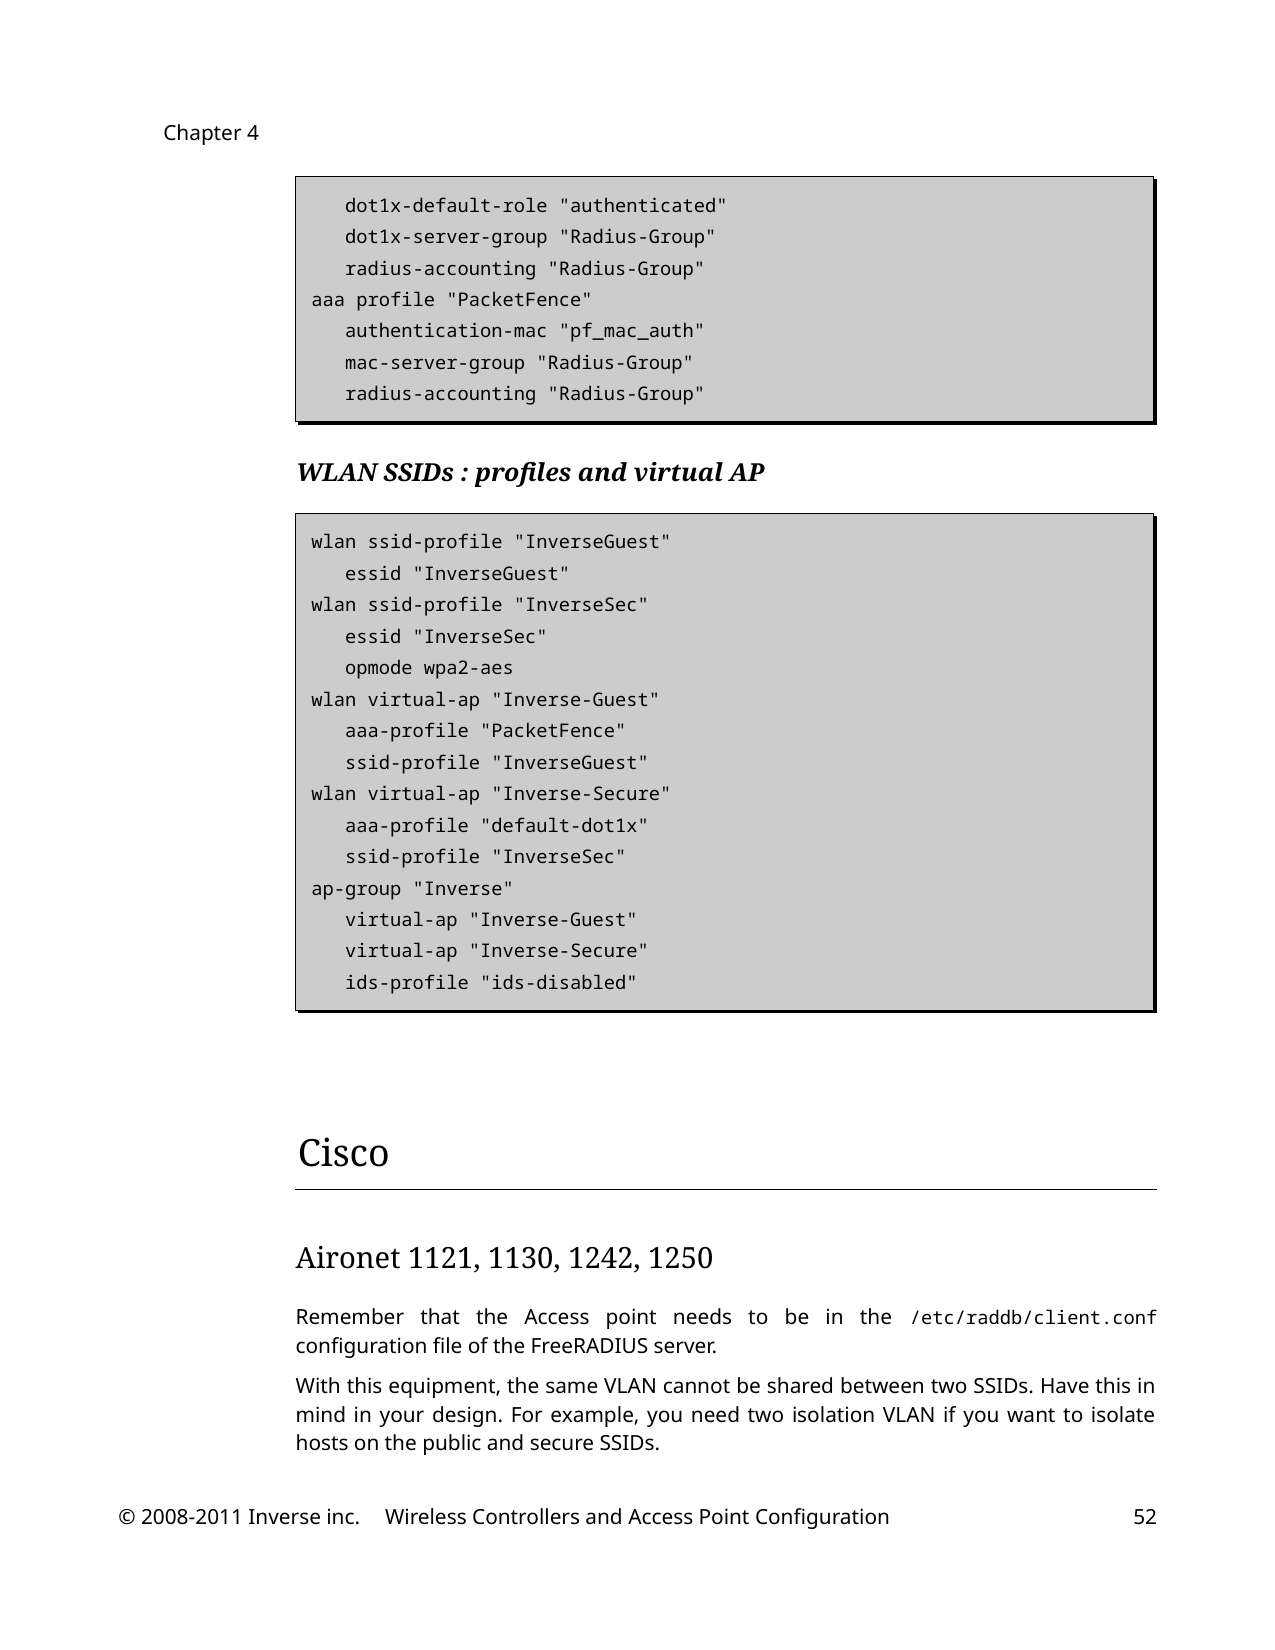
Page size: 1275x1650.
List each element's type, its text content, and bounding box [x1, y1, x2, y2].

text ap-group "Inverse" [296, 859, 1153, 891]
text Remember that the Access point needs to be in the /etc/raddb/client.conf configuration file of the FreeRADIUS server. [295, 1302, 1157, 1359]
text aaa profile "PacketFence" [296, 270, 1153, 302]
text aaa-profile "default-dot1x" [296, 796, 1153, 828]
text wlan ssid-profile "InverseSec" [296, 576, 1153, 607]
text radius-accounting "Radius-Group" [296, 239, 1153, 270]
subtitle WLAN SSIDs : profiles and virtual AP [258, 454, 1157, 488]
subtitle Aironet 1121, 1130, 1242, 1250 [295, 1238, 1157, 1277]
text With this equipment, the same VLAN cannot be shared between two SSIDs. Have this in mind in your design. For example, you need two isolation VLAN if you want to isolate hosts on the public and secure SSIDs. [295, 1372, 1157, 1457]
text mac-server-group "Radius-Group" [296, 333, 1153, 365]
text wlan virtual-ap "Inverse-Guest" [296, 670, 1153, 702]
text radius-accounting "Radius-Group" [296, 365, 1153, 421]
text ssid-profile "InverseGuest" [296, 733, 1153, 765]
text virtual-ap "Inverse-Secure" [296, 922, 1153, 953]
subtitle Cisco [295, 1126, 1157, 1189]
text virtual-ap "Inverse-Guest" [296, 891, 1153, 922]
text opmode wpa2-aes [296, 639, 1153, 670]
text authentication-mac "pf_mac_auth" [296, 302, 1153, 333]
text ssid-profile "InverseSec" [296, 828, 1153, 859]
text dot1x-default-role "authenticated" [296, 177, 1153, 207]
text wlan ssid-profile "InverseGuest" [296, 514, 1153, 544]
text essid "InverseSec" [296, 607, 1153, 639]
text essid "InverseGuest" [296, 544, 1153, 576]
text dot1x-server-group "Radius-Group" [296, 207, 1153, 239]
text wlan virtual-ap "Inverse-Secure" [296, 765, 1153, 796]
text aaa-profile "PacketFence" [296, 702, 1153, 733]
text ids-profile "ids-disabled" [296, 953, 1153, 1010]
